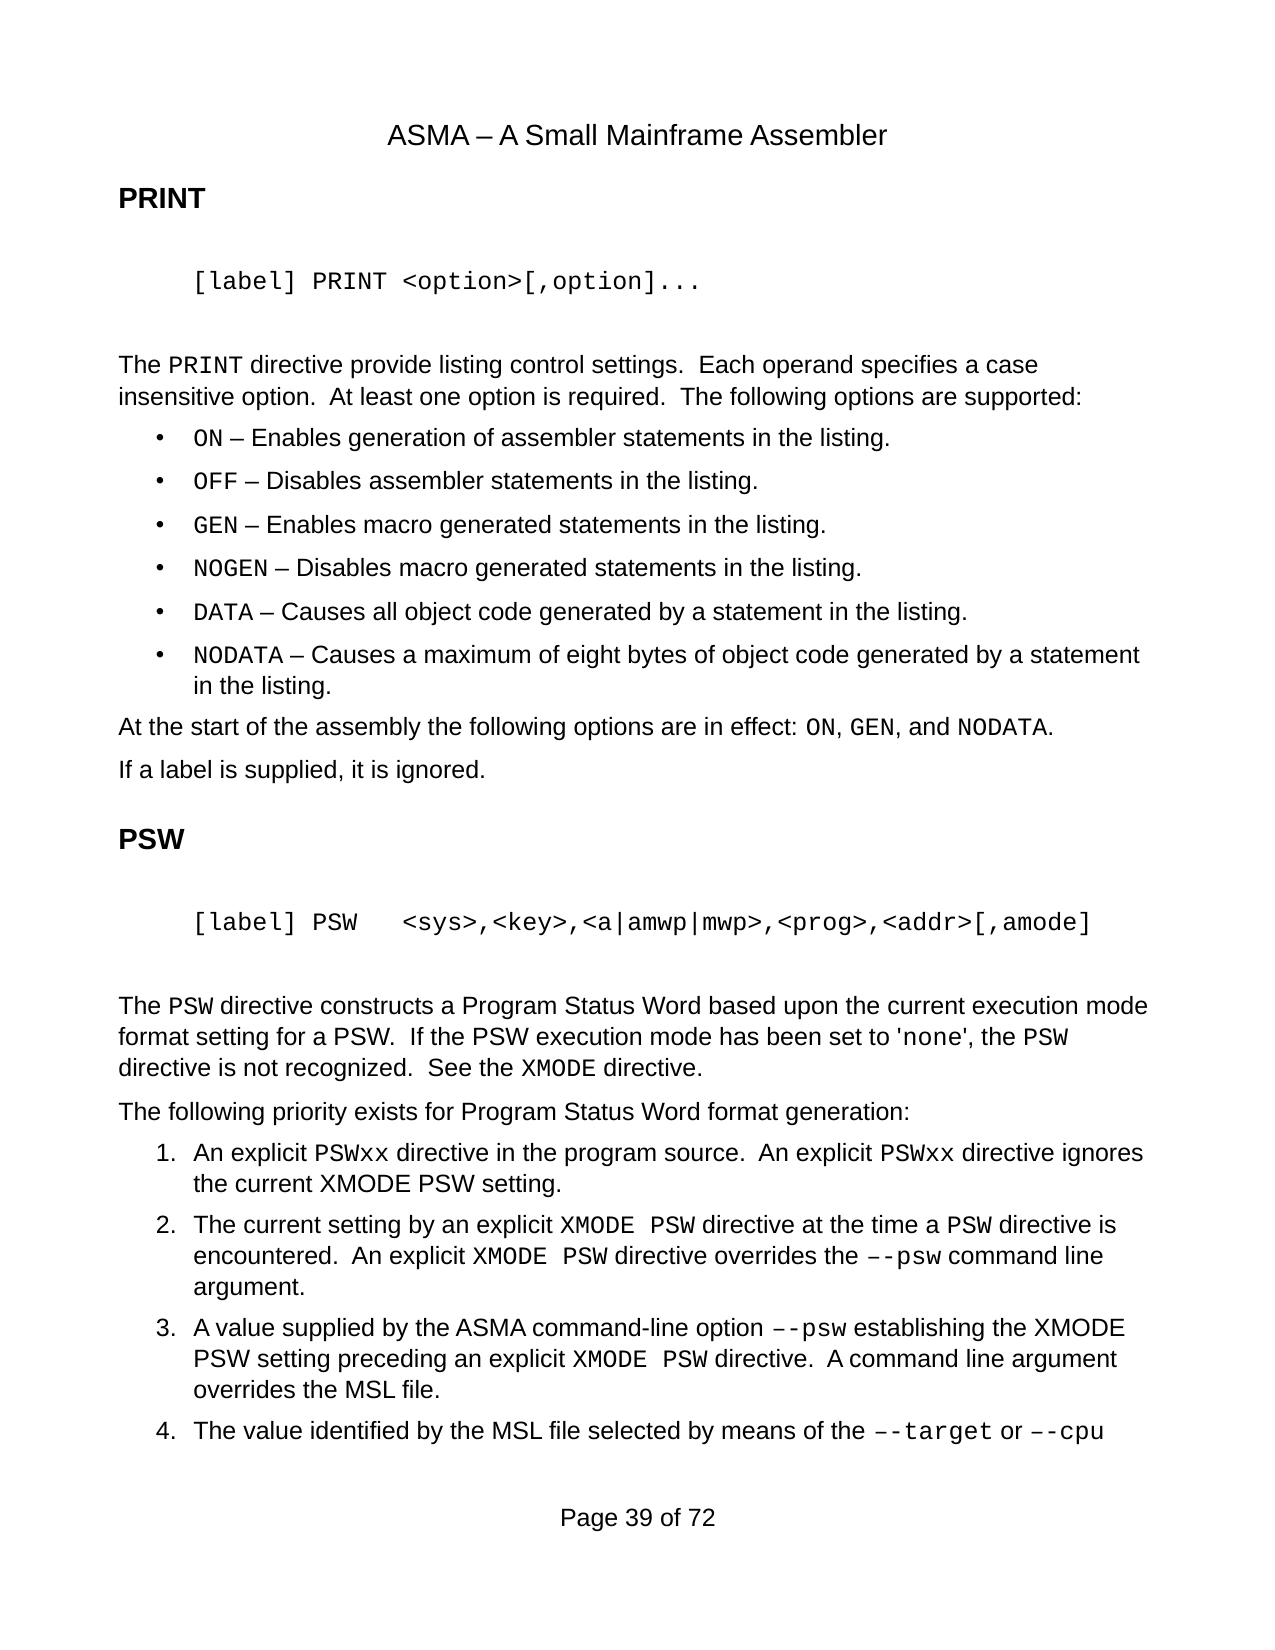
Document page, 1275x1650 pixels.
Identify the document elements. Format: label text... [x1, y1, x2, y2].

text [label] PSW <sys>,<key>,<a|amwp|mwp>,<prog>,<addr>[,amode] [192, 909, 1157, 937]
list The current setting by an explicit XMODE PSW directive at the time a PSW directive is encountered. An explicit XMODE PSW directive overrides the –-psw command line argument. [156, 1210, 1157, 1301]
text At the start of the assembly the following options are in effect: ON, GEN, and NODATA. [118, 712, 1157, 743]
list DATA – Causes all object code generated by a statement in the listing. [156, 596, 1157, 627]
text The following priority exists for Program Status Word format generation: [118, 1096, 1157, 1125]
text The PSW directive constructs a Program Status Word based upon the current execution mode format setting for a PSW. If the PSW execution mode has been set to 'none', the PSW directive is not recognized. See the XMODE directive. [118, 991, 1157, 1084]
list GEN – Enables macro generated statements in the listing. [156, 509, 1157, 541]
subtitle PSW [118, 822, 1157, 855]
list OFF – Disables assembler statements in the listing. [156, 466, 1157, 497]
list An explicit PSWxx directive in the program source. An explicit PSWxx directive ignores the current XMODE PSW setting. [156, 1138, 1157, 1197]
list ON – Enables generation of assembler statements in the listing. [156, 423, 1157, 454]
list A value supplied by the ASMA command-line option –-psw establishing the XMODE PSW setting preceding an explicit XMODE PSW directive. A command line argument overrides the MSL file. [156, 1313, 1157, 1404]
list The value identified by the MSL file selected by means of the –-target or –-cpu [156, 1416, 1157, 1447]
text If a label is supplied, it is ignored. [118, 756, 1157, 784]
text [label] PRINT <option>[,option]... [192, 268, 1157, 297]
text The PRINT directive provide listing control settings. Each operand specifies a case insensitive option. At least one option is required. The following options are supported: [118, 351, 1157, 410]
list NOGEN – Disables macro generated statements in the listing. [156, 553, 1157, 584]
subtitle PRINT [118, 181, 1157, 215]
list NODATA – Causes a maximum of eight bytes of object code generated by a statement in the listing. [156, 640, 1157, 699]
